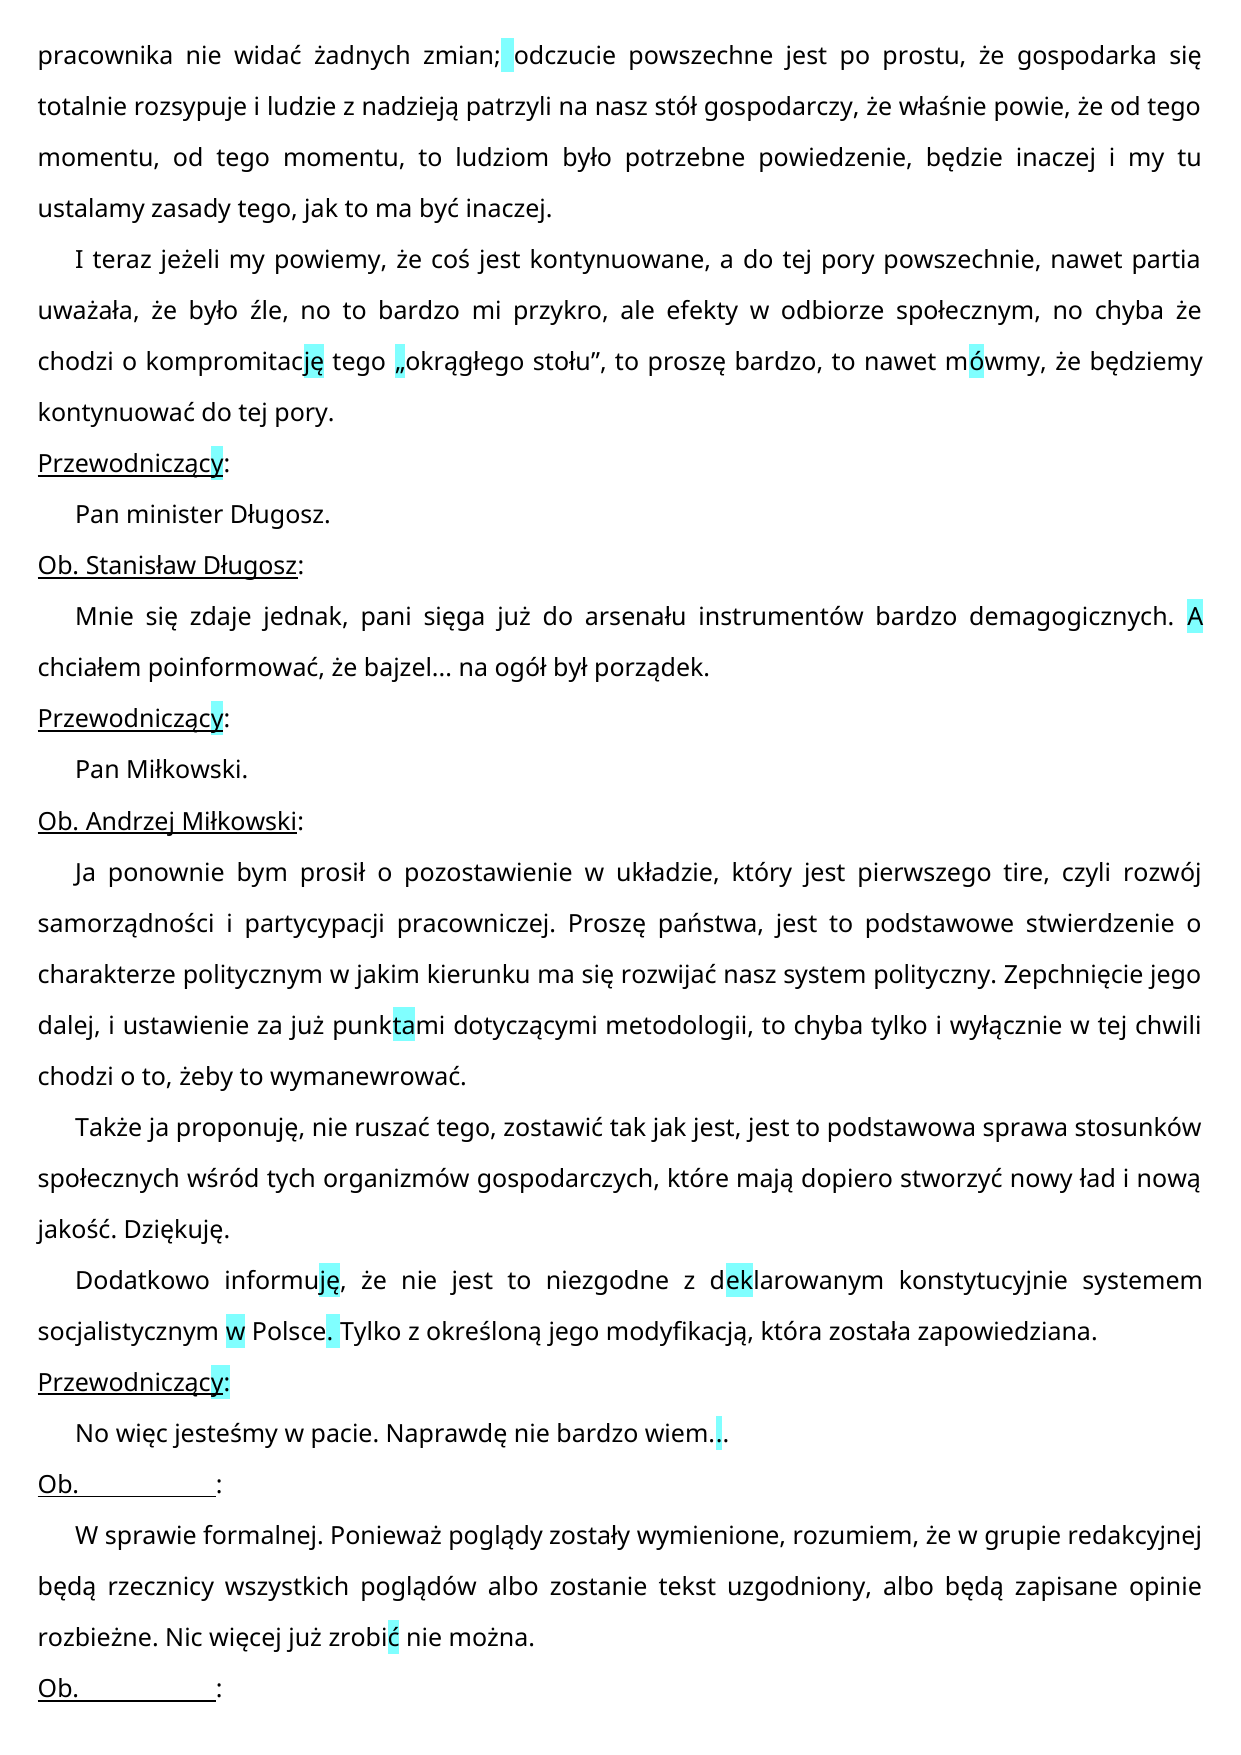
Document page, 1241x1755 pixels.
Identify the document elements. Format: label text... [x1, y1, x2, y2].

text W sprawie formalnej. Ponieważ poglądy zostały wymienione, rozumiem, że w grupie redakcyjnej będą rzecznicy wszystkich poglądów albo zostanie tekst uzgodniony, albo będą zapisane opinie rozbieżne. Nic więcej już zrobić nie można. [37, 1518, 1203, 1654]
text Ob. Andrzej Miłkowski: [37, 803, 1203, 837]
text Ob. Stanisław Długosz: [37, 548, 1203, 582]
text Także ja proponuję, nie ruszać tego, zostawić tak jak jest, jest to podstawowa sprawa stosunków społecznych wśród tych organizmów gospodarczych, które mają dopiero stworzyć nowy ład i nową jakość. Dziękuję. [37, 1109, 1203, 1246]
text pracownika nie widać żadnych zmian; odczucie powszechne jest po prostu, że gospodarka się totalnie rozsypuje i ludzie z nadzieją patrzyli na nasz stół gospodarczy, że właśnie powie, że od tego momentu, od tego momentu, to ludziom było potrzebne powiedzenie, będzie inaczej i my tu ustalamy zasady tego, jak to ma być inaczej. [37, 37, 1203, 225]
text Przewodniczący: [37, 446, 1203, 480]
text Ja ponownie bym prosił o pozostawienie w układzie, który jest pierwszego tire, czyli rozwój samorządności i partycypacji pracowniczej. Proszę państwa, jest to podstawowe stwierdzenie o charakterze politycznym w jakim kierunku ma się rozwijać nasz system polityczny. Zepchnięcie jego dalej, i ustawienie za już punktami dotyczącymi metodologii, to chyba tylko i wyłącznie w tej chwili chodzi o to, żeby to wymanewrować. [37, 854, 1203, 1092]
text Ob. : [37, 1671, 1203, 1705]
text I teraz jeżeli my powiemy, że coś jest kontynuowane, a do tej pory powszechnie, nawet partia uważała, że było źle, no to bardzo mi przykro, ale efekty w odbiorze społecznym, no chyba że chodzi o kompromitację tego „okrągłego stołu”, to proszę bardzo, to nawet mówmy, że będziemy kontynuować do tej pory. [37, 242, 1203, 429]
text Ob. : [37, 1467, 1203, 1501]
text Dodatkowo informuję, że nie jest to niezgodne z deklarowanym konstytucyjnie systemem socjalistycznym w Polsce. Tylko z określoną jego modyfikacją, która została zapowiedziana. [37, 1262, 1203, 1348]
text No więc jesteśmy w pacie. Naprawdę nie bardzo wiem... [37, 1416, 1203, 1450]
text Pan minister Długosz. [37, 497, 1203, 531]
text Mnie się zdaje jednak, pani sięga już do arsenału instrumentów bardzo demagogicznych. A chciałem poinformować, że bajzel... na ogół był porządek. [37, 599, 1203, 684]
text Pan Miłkowski. [37, 752, 1203, 786]
text Przewodniczący: [37, 1364, 1203, 1399]
text Przewodniczący: [37, 701, 1203, 735]
